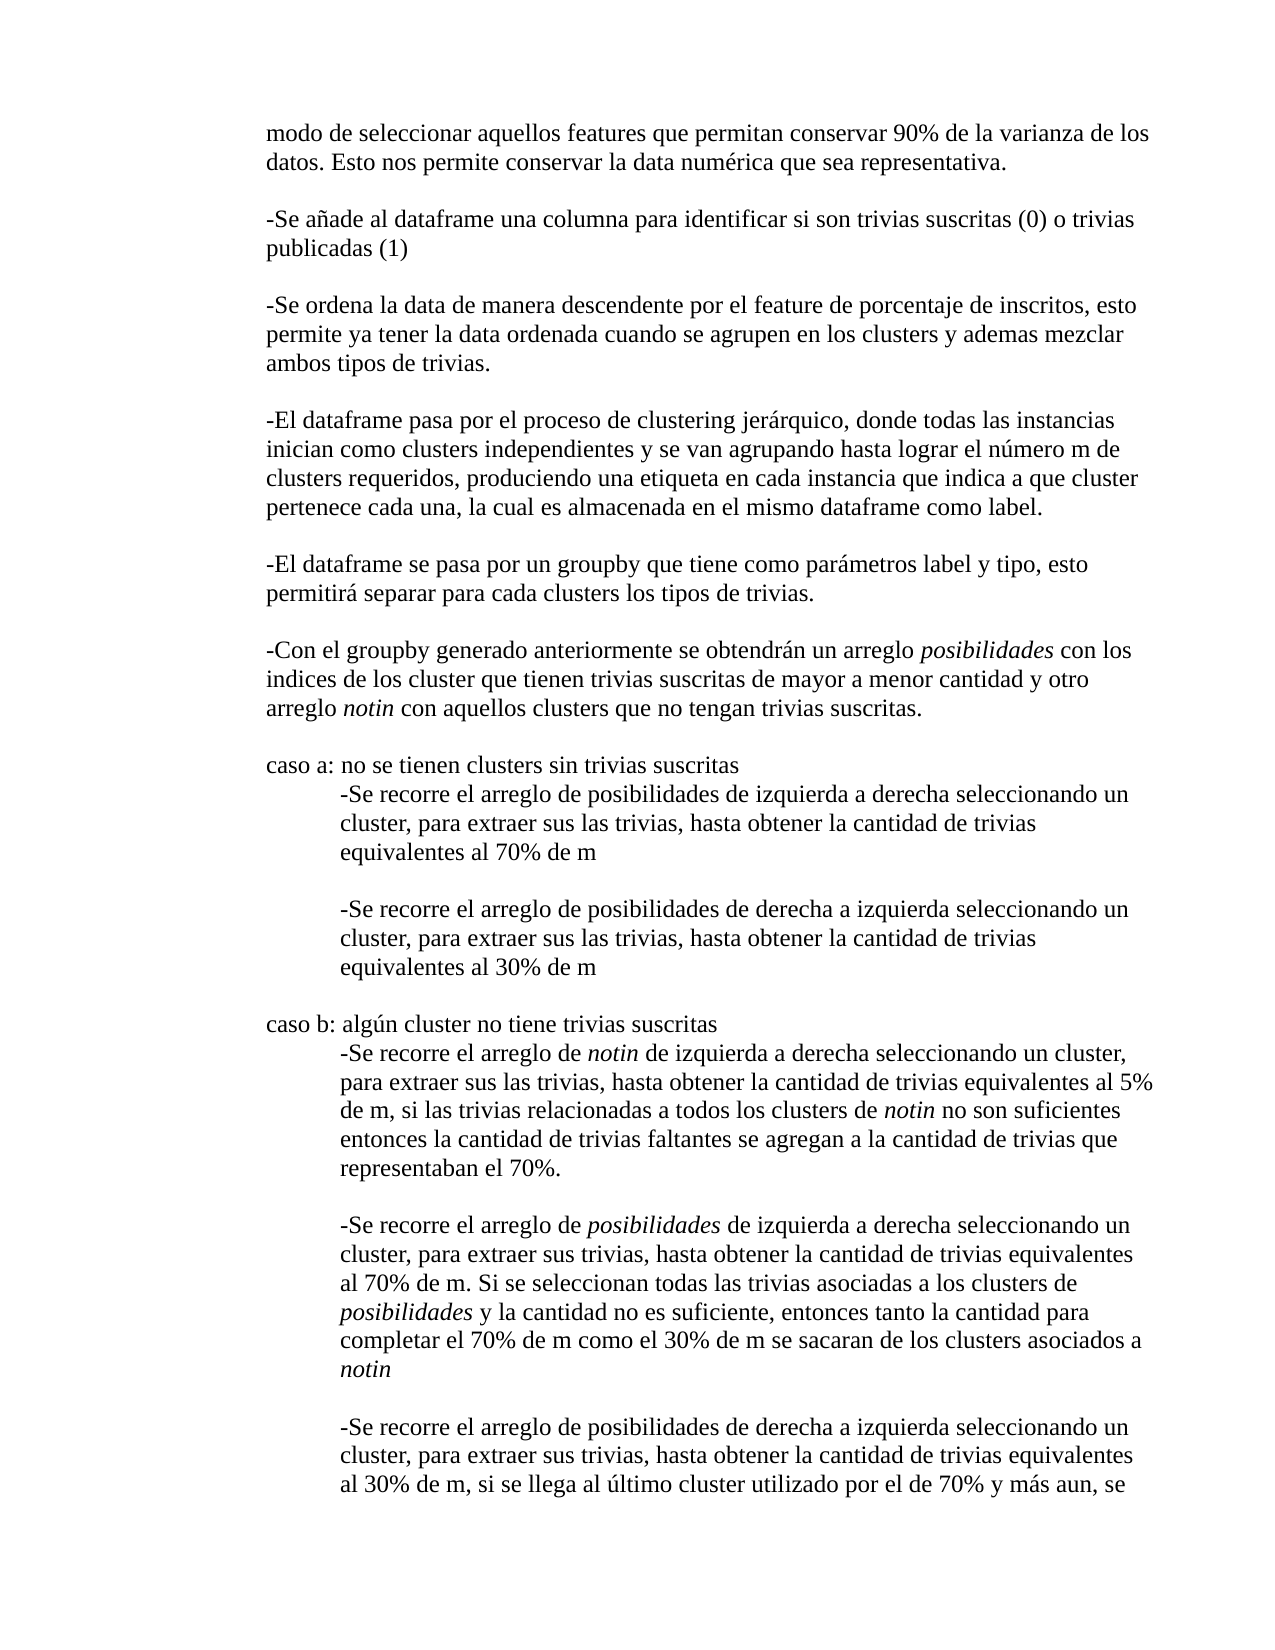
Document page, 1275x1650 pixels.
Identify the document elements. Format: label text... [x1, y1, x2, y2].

text -Se recorre el arreglo de posibilidades de derecha a izquierda seleccionando un cluster, para extraer sus trivias, hasta obtener la cantidad de trivias equivalentes al 30% de m, si se llega al último cluster utilizado por el de 70% y más aun, se [340, 1412, 1157, 1498]
text -Se ordena la data de manera descendente por el feature de porcentaje de inscritos, esto permite ya tener la data ordenada cuando se agrupen en los clusters y ademas mezclar ambos tipos de trivias. [266, 291, 1157, 377]
text -El dataframe se pasa por un groupby que tiene como parámetros label y tipo, esto permitirá separar para cada clusters los tipos de trivias. [266, 549, 1157, 607]
text -Se recorre el arreglo de posibilidades de izquierda a derecha seleccionando un cluster, para extraer sus trivias, hasta obtener la cantidad de trivias equivalentes al 70% de m. Si se seleccionan todas las trivias asociadas a los clusters de posibilidades y la cantidad no es suficiente, entonces tanto la cantidad para completar el 70% de m como el 30% de m se sacaran de los clusters asociados a notin [340, 1211, 1157, 1383]
text modo de seleccionar aquellos features que permitan conservar 90% de la varianza de los datos. Esto nos permite conservar la data numérica que sea representativa. [266, 118, 1157, 176]
text -Se recorre el arreglo de posibilidades de izquierda a derecha seleccionando un cluster, para extraer sus las trivias, hasta obtener la cantidad de trivias equivalentes al 70% de m [340, 779, 1157, 866]
text -Se recorre el arreglo de notin de izquierda a derecha seleccionando un cluster, para extraer sus las trivias, hasta obtener la cantidad de trivias equivalentes al 5% de m, si las trivias relacionadas a todos los clusters de notin no son suficientes entonces la cantidad de trivias faltantes se agregan a la cantidad de trivias que representaban el 70%. [340, 1038, 1157, 1182]
text caso b: algún cluster no tiene trivias suscritas [266, 1009, 1157, 1038]
text -Se añade al dataframe una columna para identificar si son trivias suscritas (0) o trivias publicadas (1) [266, 204, 1157, 262]
text -Se recorre el arreglo de posibilidades de derecha a izquierda seleccionando un cluster, para extraer sus las trivias, hasta obtener la cantidad de trivias equivalentes al 30% de m [340, 894, 1157, 981]
text -El dataframe pasa por el proceso de clustering jerárquico, donde todas las instancias inician como clusters independientes y se van agrupando hasta lograr el número m de clusters requeridos, produciendo una etiqueta en cada instancia que indica a que cluster pertenece cada una, la cual es almacenada en el mismo dataframe como label. [266, 406, 1157, 521]
text -Con el groupby generado anteriormente se obtendrán un arreglo posibilidades con los indices de los cluster que tienen trivias suscritas de mayor a menor cantidad y otro arreglo notin con aquellos clusters que no tengan trivias suscritas. [266, 636, 1157, 722]
text caso a: no se tienen clusters sin trivias suscritas [266, 751, 1157, 779]
